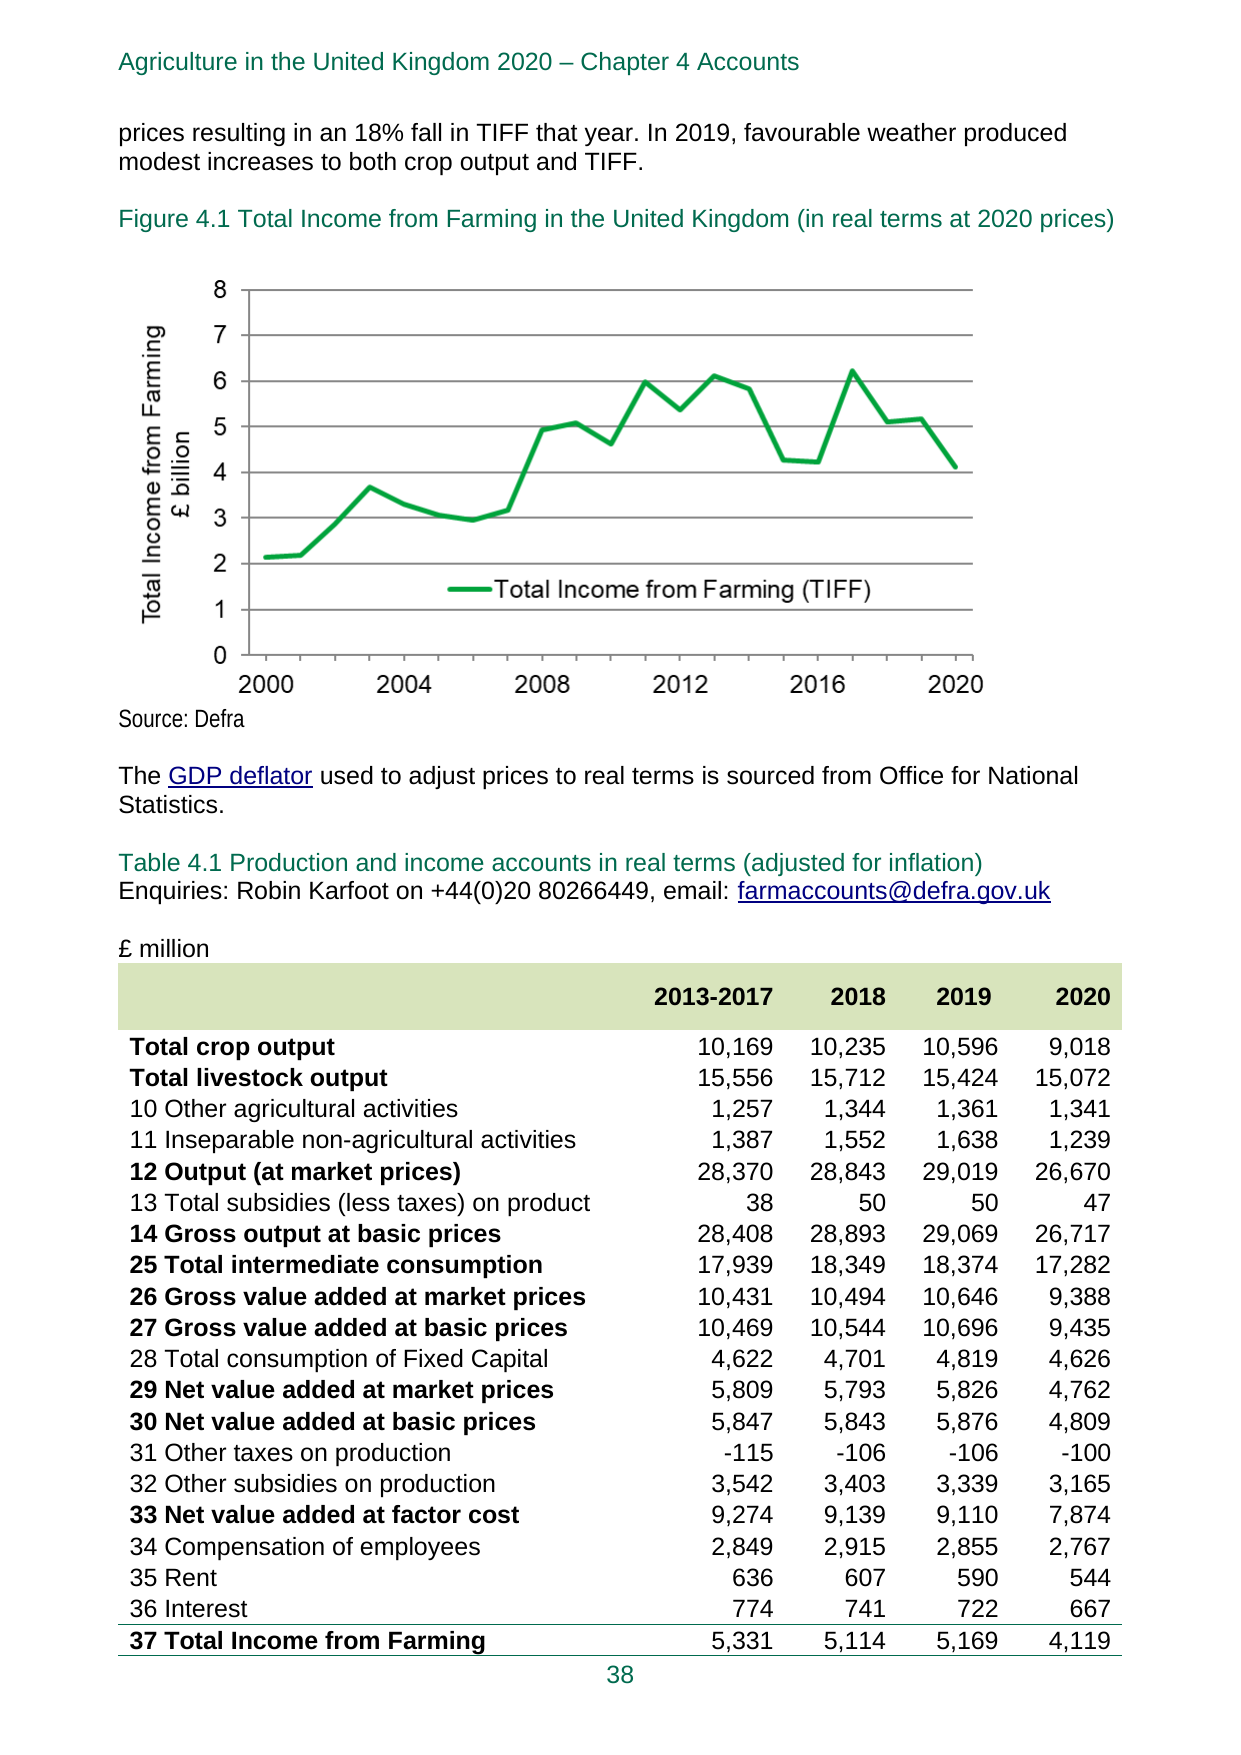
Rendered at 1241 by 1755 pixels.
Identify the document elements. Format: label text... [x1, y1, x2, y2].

table_cell 590 [897, 1562, 1010, 1593]
table_cell 1,387 [605, 1124, 785, 1155]
table_cell 1,552 [785, 1124, 897, 1155]
table_cell 35 Rent [118, 1562, 605, 1593]
table_cell 3,542 [605, 1468, 785, 1499]
table_cell 5,847 [605, 1405, 785, 1437]
table_cell 774 [605, 1593, 785, 1624]
table_cell Total crop output [118, 1030, 605, 1062]
table_cell 2,767 [1010, 1530, 1122, 1562]
table_cell 9,018 [1010, 1030, 1122, 1062]
table_cell -115 [605, 1437, 785, 1468]
table_cell 5,793 [785, 1374, 897, 1405]
table_cell 3,403 [785, 1468, 897, 1499]
text Source: Defra [118, 704, 1122, 733]
table_cell 4,762 [1010, 1374, 1122, 1405]
table_cell 2,849 [605, 1530, 785, 1562]
table_cell 10,596 [897, 1030, 1010, 1062]
text The GDP deflator used to adjust prices to real terms is sourced from Office for National Statistics. [118, 761, 1122, 819]
subtitle Figure 4.1 Total Income from Farming in the United Kingdom (in real terms at 2020 prices) [118, 204, 1122, 233]
table_cell Total livestock output [118, 1062, 605, 1093]
table_header 2019 [897, 963, 1010, 1030]
table_cell 10,235 [785, 1030, 897, 1062]
table_cell 28,370 [605, 1155, 785, 1187]
table_cell 32 Other subsidies on production [118, 1468, 605, 1499]
table_header 2020 [1010, 963, 1122, 1030]
table_cell 34 Compensation of employees [118, 1530, 605, 1562]
text Enquiries: Robin Karfoot on +44(0)20 80266449, email: farmaccounts@defra.gov.uk [118, 876, 1122, 905]
table_cell -106 [897, 1437, 1010, 1468]
table_cell 4,622 [605, 1343, 785, 1374]
table_cell 607 [785, 1562, 897, 1593]
table_cell 544 [1010, 1562, 1122, 1593]
table_cell 4,809 [1010, 1405, 1122, 1437]
table_cell 11 Inseparable non-agricultural activities [118, 1124, 605, 1155]
text £ million [118, 934, 1122, 963]
table_cell 18,374 [897, 1249, 1010, 1280]
table_cell 25 Total intermediate consumption [118, 1249, 605, 1280]
table_cell 5,169 [897, 1625, 1010, 1655]
table_cell 741 [785, 1593, 897, 1624]
table_cell 5,826 [897, 1374, 1010, 1405]
table_cell 1,341 [1010, 1093, 1122, 1124]
table_cell 38 [605, 1187, 785, 1218]
text prices resulting in an 18% fall in TIFF that year. In 2019, favourable weather produced modest increases to both crop output and TIFF. [118, 118, 1122, 176]
table_cell 14 Gross output at basic prices [118, 1218, 605, 1249]
table_cell 5,843 [785, 1405, 897, 1437]
table_cell 7,874 [1010, 1499, 1122, 1530]
table_cell 31 Other taxes on production [118, 1437, 605, 1468]
table_cell 9,274 [605, 1499, 785, 1530]
table_cell 3,339 [897, 1468, 1010, 1499]
table_cell 36 Interest [118, 1593, 605, 1624]
table_cell 17,939 [605, 1249, 785, 1280]
table_cell -100 [1010, 1437, 1122, 1468]
table_cell 636 [605, 1562, 785, 1593]
table_cell 4,119 [1010, 1625, 1122, 1655]
table_cell 17,282 [1010, 1249, 1122, 1280]
table_cell 28,408 [605, 1218, 785, 1249]
table_cell 28,893 [785, 1218, 897, 1249]
table_cell 37 Total Income from Farming [118, 1625, 605, 1655]
table_cell 9,110 [897, 1499, 1010, 1530]
table_cell 9,388 [1010, 1280, 1122, 1312]
table_cell 50 [897, 1187, 1010, 1218]
table_cell -106 [785, 1437, 897, 1468]
table_cell 13 Total subsidies (less taxes) on product [118, 1187, 605, 1218]
table_cell 10 Other agricultural activities [118, 1093, 605, 1124]
table_cell 10,696 [897, 1312, 1010, 1343]
table_cell 1,239 [1010, 1124, 1122, 1155]
table_header 2018 [785, 963, 897, 1030]
table_cell 2,915 [785, 1530, 897, 1562]
table_cell 10,646 [897, 1280, 1010, 1312]
table_cell 18,349 [785, 1249, 897, 1280]
table_cell 12 Output (at market prices) [118, 1155, 605, 1187]
table_cell 26 Gross value added at market prices [118, 1280, 605, 1312]
table_cell 1,257 [605, 1093, 785, 1124]
table_cell 28,843 [785, 1155, 897, 1187]
table_cell 15,424 [897, 1062, 1010, 1093]
table_cell 722 [897, 1593, 1010, 1624]
table_cell 4,701 [785, 1343, 897, 1374]
table_cell 5,331 [605, 1625, 785, 1655]
table_cell 26,670 [1010, 1155, 1122, 1187]
table_cell 29,069 [897, 1218, 1010, 1249]
table_cell 4,819 [897, 1343, 1010, 1374]
table_cell 30 Net value added at basic prices [118, 1405, 605, 1437]
table_cell 15,712 [785, 1062, 897, 1093]
table_cell 33 Net value added at factor cost [118, 1499, 605, 1530]
table_cell 5,114 [785, 1625, 897, 1655]
table_cell 29,019 [897, 1155, 1010, 1187]
table_cell 10,431 [605, 1280, 785, 1312]
table_cell 667 [1010, 1593, 1122, 1624]
table_cell 1,344 [785, 1093, 897, 1124]
table_cell 10,544 [785, 1312, 897, 1343]
table_header 2013-2017 [605, 963, 785, 1030]
table_cell 10,169 [605, 1030, 785, 1062]
table_cell 1,638 [897, 1124, 1010, 1155]
table_cell 29 Net value added at market prices [118, 1374, 605, 1405]
table_cell 10,494 [785, 1280, 897, 1312]
table_cell 47 [1010, 1187, 1122, 1218]
table_cell 5,876 [897, 1405, 1010, 1437]
table_cell 10,469 [605, 1312, 785, 1343]
table_header [118, 963, 605, 1030]
subtitle Table 4.1 Production and income accounts in real terms (adjusted for inflation) [118, 848, 1122, 876]
table_cell 26,717 [1010, 1218, 1122, 1249]
table_cell 9,435 [1010, 1312, 1122, 1343]
table_cell 9,139 [785, 1499, 897, 1530]
table_cell 28 Total consumption of Fixed Capital [118, 1343, 605, 1374]
table_cell 15,556 [605, 1062, 785, 1093]
table_cell 5,809 [605, 1374, 785, 1405]
table_cell 27 Gross value added at basic prices [118, 1312, 605, 1343]
table_cell 50 [785, 1187, 897, 1218]
table_cell 1,361 [897, 1093, 1010, 1124]
table_cell 2,855 [897, 1530, 1010, 1562]
table_cell 3,165 [1010, 1468, 1122, 1499]
table_cell 4,626 [1010, 1343, 1122, 1374]
table_cell 15,072 [1010, 1062, 1122, 1093]
